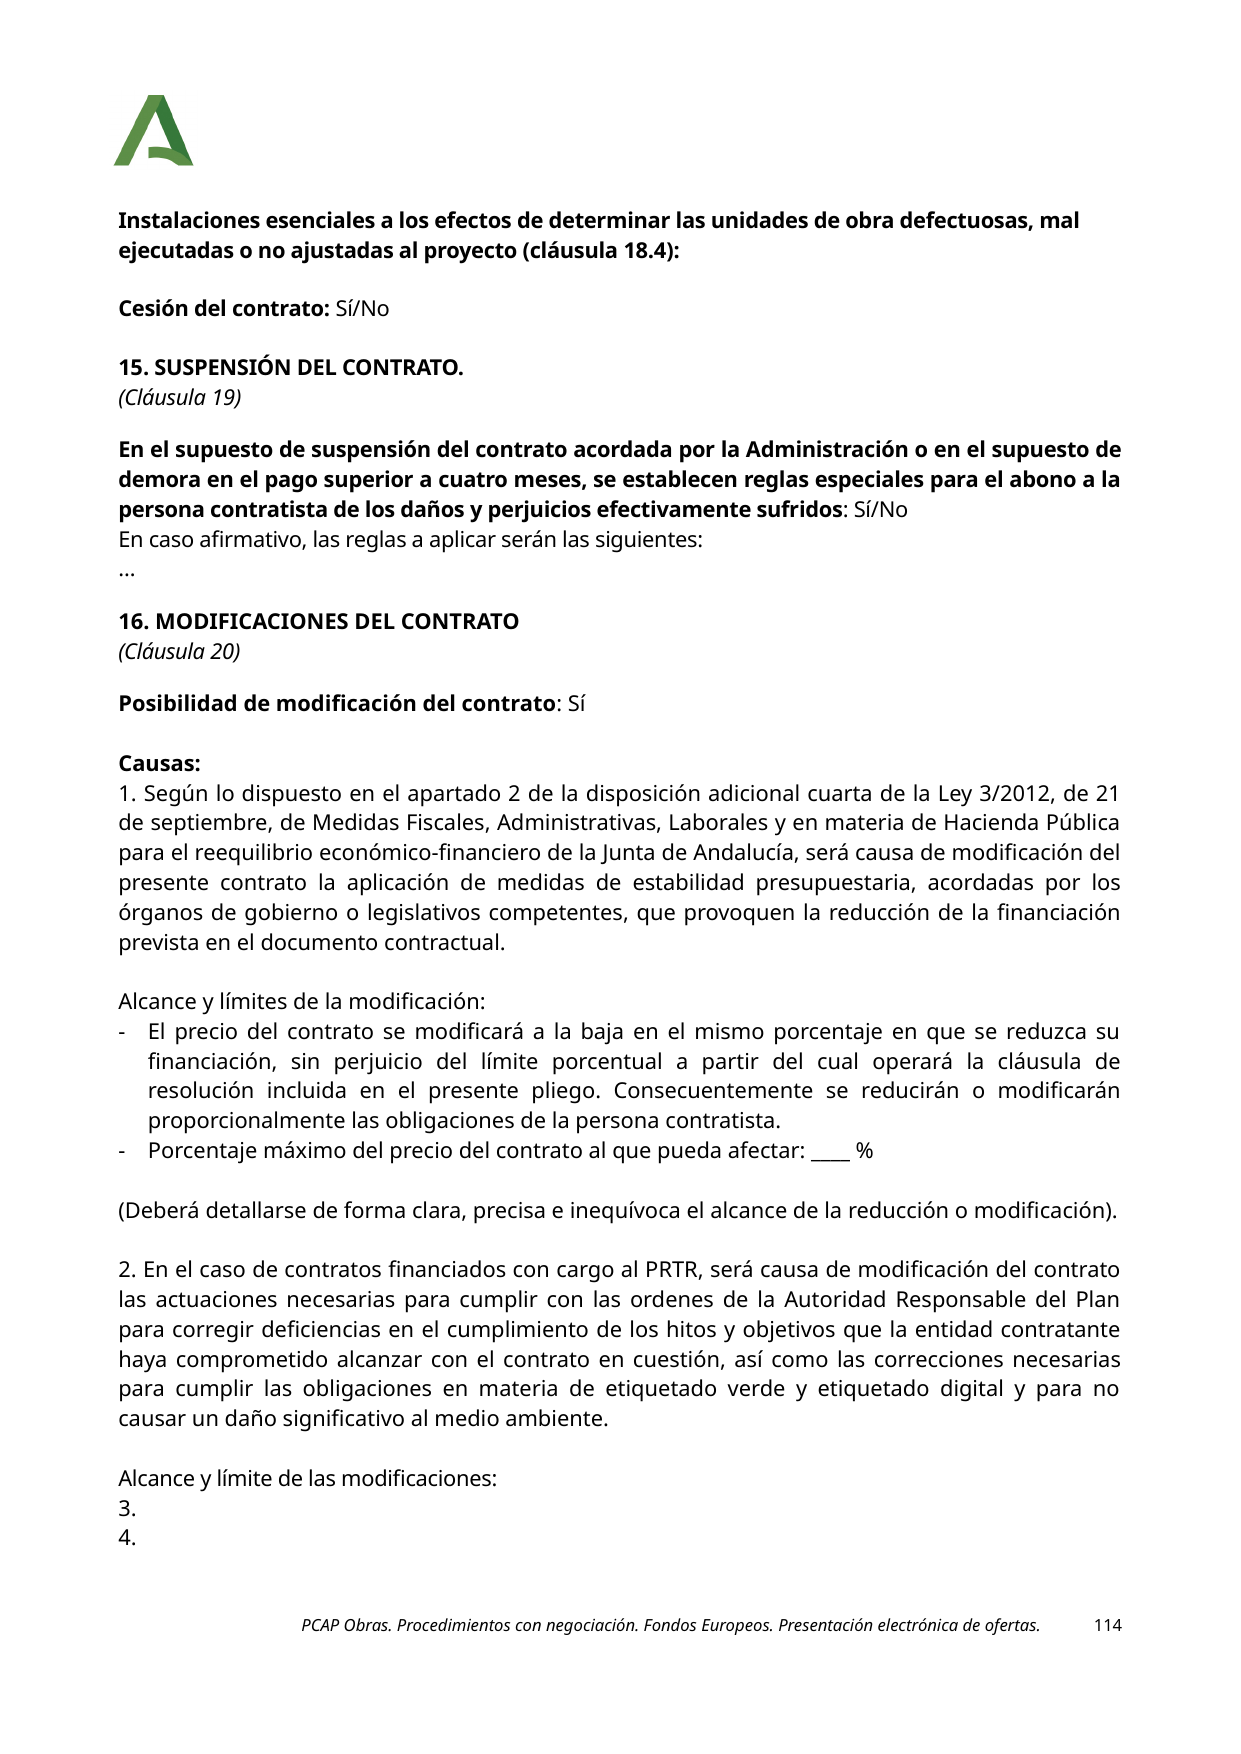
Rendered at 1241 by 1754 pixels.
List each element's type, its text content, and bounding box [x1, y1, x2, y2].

text Cesión del contrato: Sí/No [118, 293, 1122, 323]
text 2. En el caso de contratos financiados con cargo al PRTR, será causa de modificación del contrato las actuaciones necesarias para cumplir con las ordenes de la Autoridad Responsable del Plan para corregir deficiencias en el cumplimiento de los hitos y objetivos que la entidad contratante haya comprometido alcanzar con el contrato en cuestión, así como las correcciones necesarias para cumplir las obligaciones en materia de etiquetado verde y etiquetado digital y para no causar un daño significativo al medio ambiente. [118, 1254, 1122, 1433]
text … [118, 553, 1122, 583]
text Alcance y límite de las modificaciones: [118, 1463, 1122, 1493]
text (Cláusula 19) [118, 382, 1122, 412]
text 15. SUSPENSIÓN DEL CONTRATO. [118, 352, 1122, 382]
text En el supuesto de suspensión del contrato acordada por la Administración o en el supuesto de demora en el pago superior a cuatro meses, se establecen reglas especiales para el abono a la persona contratista de los daños y perjuicios efectivamente sufridos: Sí/No [118, 434, 1122, 524]
text 3. [118, 1493, 1122, 1522]
text Instalaciones esenciales a los efectos de determinar las unidades de obra defectuosas, mal ejecutadas o no ajustadas al proyecto (cláusula 18.4): [118, 205, 1122, 265]
text (Cláusula 20) [118, 636, 1122, 666]
text - El precio del contrato se modificará a la baja en el mismo porcentaje en que se reduzca su financiación, sin perjuicio del límite porcentual a partir del cual operará la cláusula de resolución incluida en el presente pliego. Consecuentemente se reducirán o modificarán proporcionalmente las obligaciones de la persona contratista. [118, 1016, 1122, 1135]
text - Porcentaje máximo del precio del contrato al que pueda afectar: ____ % [118, 1135, 1122, 1165]
text (Deberá detallarse de forma clara, precisa e inequívoca el alcance de la reducción o modificación). [118, 1195, 1122, 1224]
text 16. MODIFICACIONES DEL CONTRATO [118, 606, 1122, 636]
text 4. [118, 1522, 1122, 1552]
text En caso afirmativo, las reglas a aplicar serán las siguientes: [118, 524, 1122, 553]
text 1. Según lo dispuesto en el apartado 2 de la disposición adicional cuarta de la Ley 3/2012, de 21 de septiembre, de Medidas Fiscales, Administrativas, Laborales y en materia de Hacienda Pública para el reequilibrio económico-financiero de la Junta de Andalucía, será causa de modificación del presente contrato la aplicación de medidas de estabilidad presupuestaria, acordadas por los órganos de gobierno o legislativos competentes, que provoquen la reducción de la financiación prevista en el documento contractual. [118, 778, 1122, 956]
picture [109, 90, 198, 170]
text Causas: [118, 748, 1122, 778]
text Alcance y límites de la modificación: [118, 986, 1122, 1016]
text Posibilidad de modificación del contrato: Sí [118, 688, 1122, 718]
